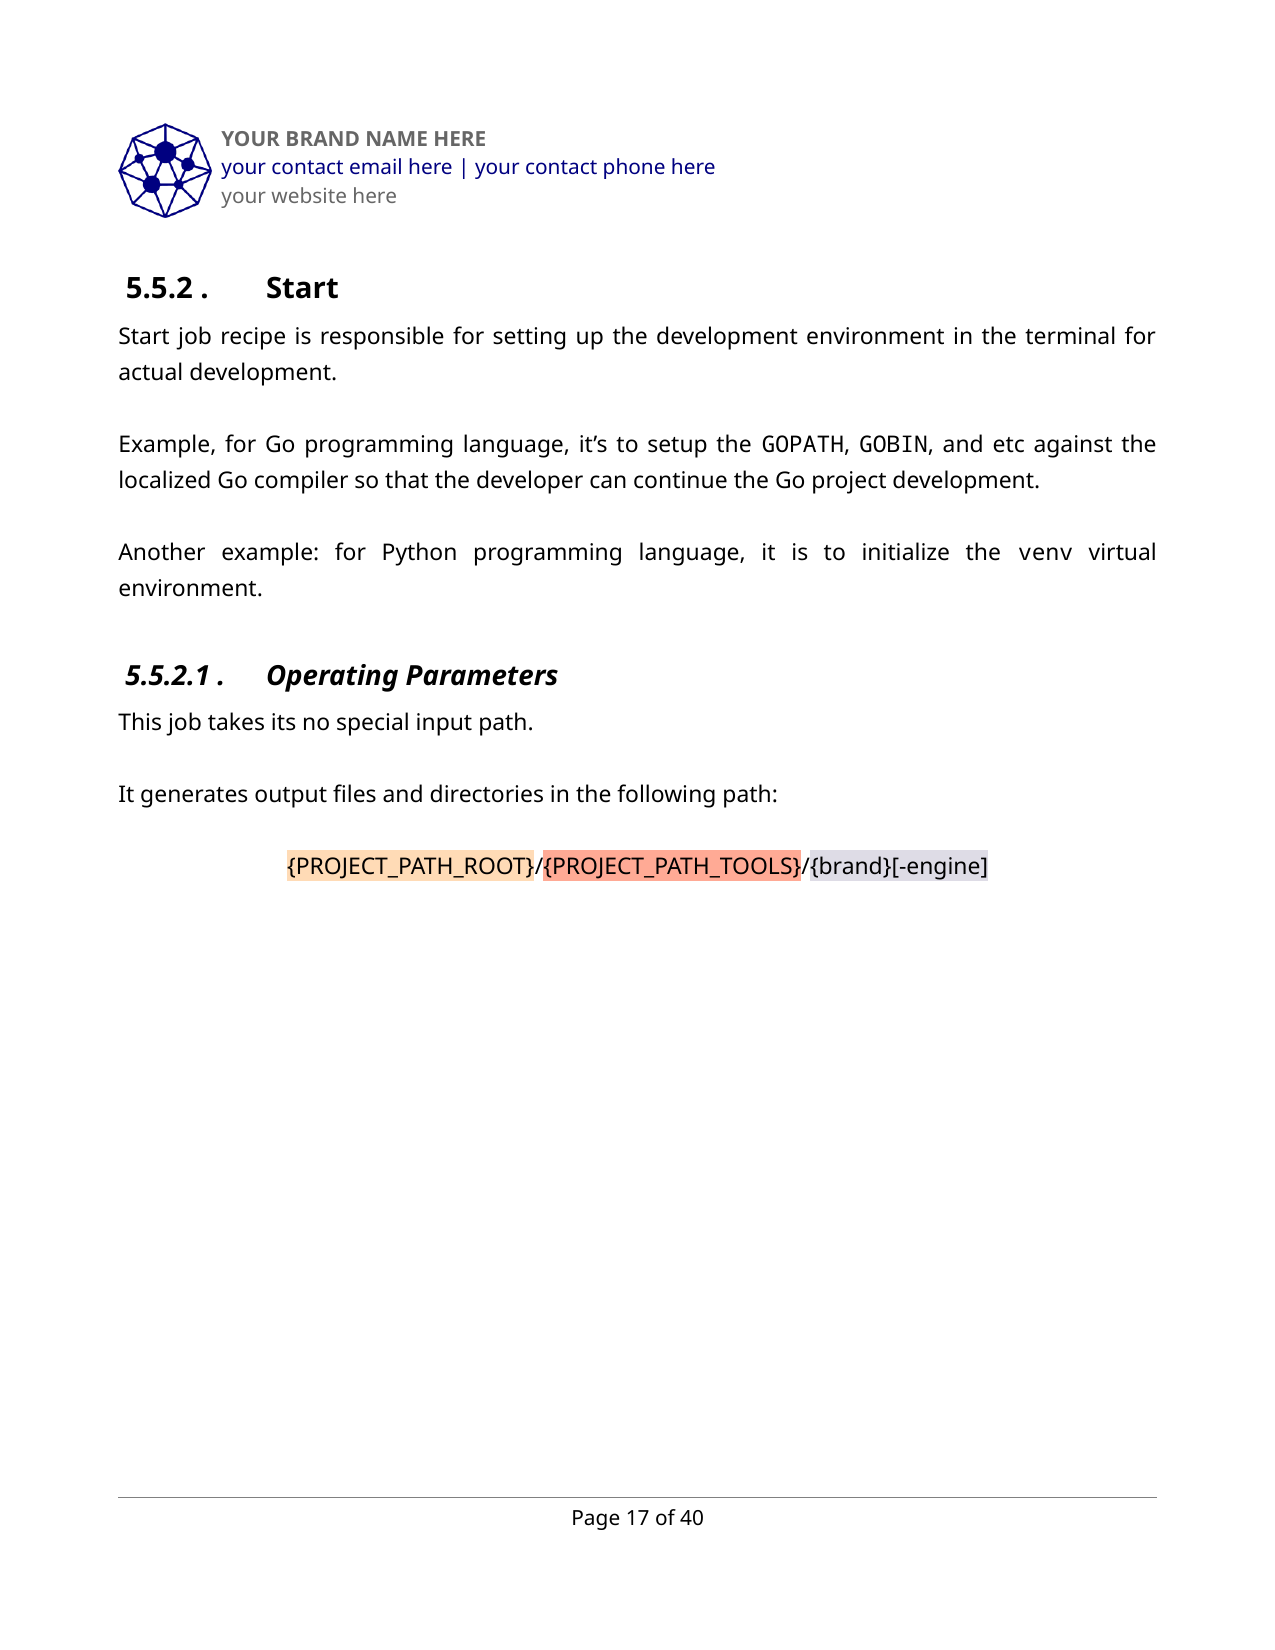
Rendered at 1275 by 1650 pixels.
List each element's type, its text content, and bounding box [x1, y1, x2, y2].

text Example, for Go programming language, it’s to setup the GOPATH, GOBIN, and etc against the localized Go compiler so that the developer can continue the Go project development. [118, 428, 1157, 495]
text {PROJECT_PATH_ROOT}/{PROJECT_PATH_TOOLS}/{brand}[-engine] [118, 850, 1157, 881]
picture [118, 123, 212, 218]
text This job takes its no special input path. [118, 706, 1157, 737]
text Start job recipe is responsible for setting up the development environment in the terminal for actual development. [118, 320, 1157, 387]
subtitle Start [118, 267, 1157, 307]
text Another example: for Python programming language, it is to initialize the venv virtual environment. [118, 536, 1157, 603]
subtitle Operating Parameters [118, 656, 1157, 693]
text It generates output files and directories in the following path: [118, 778, 1157, 809]
